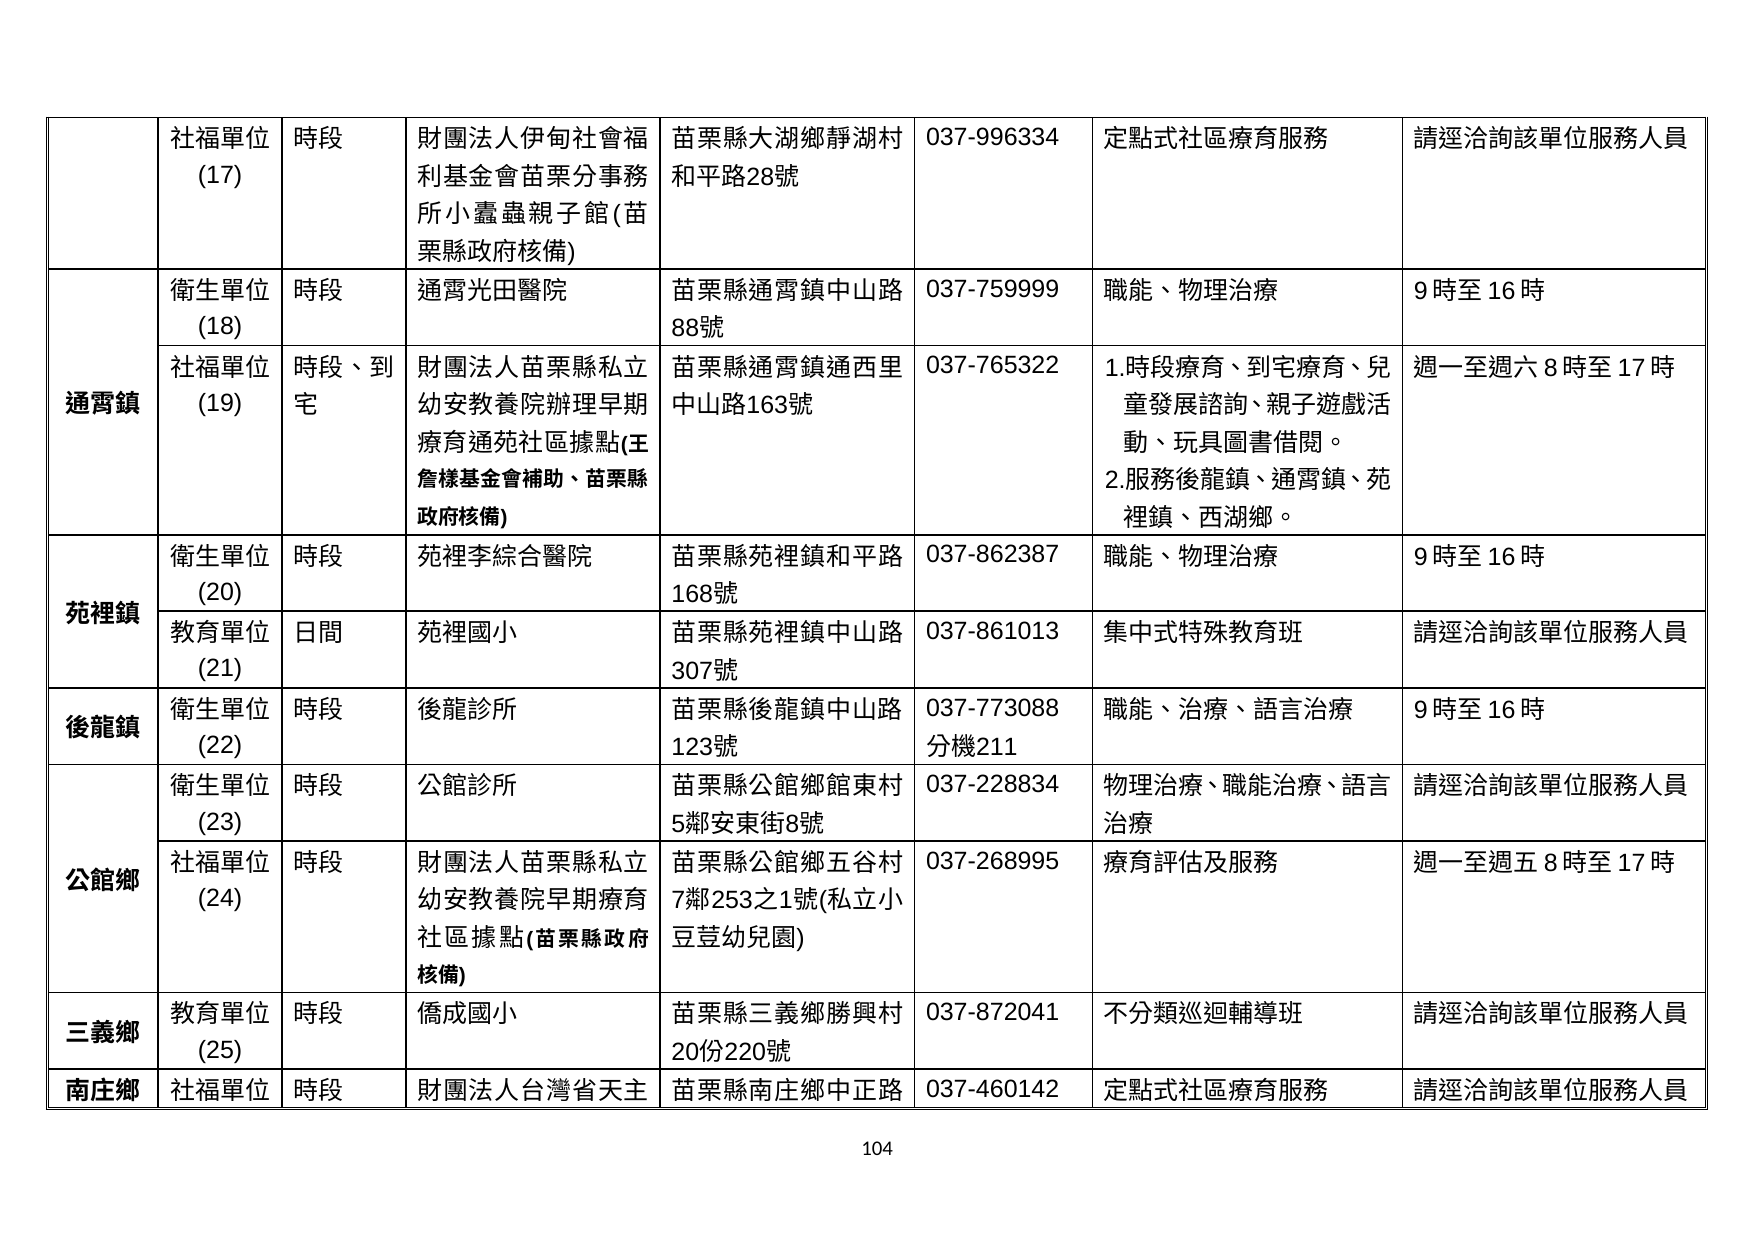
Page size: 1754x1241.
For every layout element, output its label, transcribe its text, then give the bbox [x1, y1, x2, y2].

table_cell 苗栗縣三義鄉勝興村20份220號 [661, 993, 914, 1068]
table_cell 037-765322 [915, 346, 1092, 534]
table_cell 物理治療、職能治療、語言治療 [1093, 765, 1402, 840]
table_cell 苗栗縣通霄鎮通西里中山路163號 [661, 346, 914, 534]
table_cell 時段 [283, 536, 405, 610]
table_cell 定點式社區療育服務 [1093, 1070, 1402, 1107]
table_cell 苑裡國小 [407, 612, 659, 687]
table_cell 職能、治療、語言治療 [1093, 689, 1402, 763]
table_cell 教育單位(25) [159, 993, 281, 1068]
table_cell 時段、到宅 [283, 346, 405, 534]
table_cell 三義鄉 [49, 993, 157, 1068]
table_cell 時段 [283, 1070, 405, 1107]
table_cell 苗栗縣大湖鄉靜湖村和平路28號 [661, 118, 914, 268]
table_cell 日間 [283, 612, 405, 687]
table_cell 苑裡鎮 [49, 536, 157, 687]
table_cell 財團法人苗栗縣私立幼安教養院辦理早期療育通苑社區據點(王詹樣基金會補助、苗栗縣政府核備) [407, 346, 659, 534]
table_cell 南庄鄉 [49, 1070, 157, 1107]
table_cell 通霄光田醫院 [407, 270, 659, 345]
table_cell 苗栗縣苑裡鎮和平路168號 [661, 536, 914, 610]
table_cell 衛生單位(23) [159, 765, 281, 840]
table_cell 請逕洽詢該單位服務人員 [1403, 118, 1705, 268]
table_cell 通霄鎮 [49, 270, 157, 534]
table_cell 請逕洽詢該單位服務人員 [1403, 1070, 1705, 1107]
table_cell 苑裡李綜合醫院 [407, 536, 659, 610]
table_cell 衛生單位(18) [159, 270, 281, 345]
table_cell 037-228834 [915, 765, 1092, 840]
table_cell 時段 [283, 270, 405, 345]
table_cell 社福單位 [159, 1070, 281, 1107]
table_cell 時段 [283, 842, 405, 992]
table_cell 請逕洽詢該單位服務人員 [1403, 993, 1705, 1068]
table_cell 9時至16時 [1403, 689, 1705, 763]
table_cell 037-862387 [915, 536, 1092, 610]
table_cell 時段 [283, 993, 405, 1068]
table_cell 公館鄉 [49, 765, 157, 992]
table_cell 037-759999 [915, 270, 1092, 345]
table_cell 時段 [283, 765, 405, 840]
table_cell 037-996334 [915, 118, 1092, 268]
table_cell 時段 [283, 118, 405, 268]
table_cell 僑成國小 [407, 993, 659, 1068]
table_cell 社福單位(24) [159, 842, 281, 992]
table_cell 衛生單位(22) [159, 689, 281, 763]
table_cell 集中式特殊教育班 [1093, 612, 1402, 687]
table_cell 苗栗縣通霄鎮中山路88號 [661, 270, 914, 345]
table_cell 定點式社區療育服務 [1093, 118, 1402, 268]
table_cell 時段 [283, 689, 405, 763]
table_cell 9時至16時 [1403, 536, 1705, 610]
table_cell 9時至16時 [1403, 270, 1705, 345]
table_cell 週一至週六8時至17時 [1403, 346, 1705, 534]
table_cell 1.時段療育、到宅療育、兒童發展諮詢、親子遊戲活動、玩具圖書借閱。 2.服務後龍鎮、通霄鎮、苑裡鎮、西湖鄉。 [1093, 346, 1402, 534]
table_cell 後龍鎮 [49, 689, 157, 763]
table_cell 037-460142 [915, 1070, 1092, 1107]
table_cell 教育單位(21) [159, 612, 281, 687]
table_cell [49, 118, 157, 268]
table_cell 苗栗縣苑裡鎮中山路307號 [661, 612, 914, 687]
table_cell 請逕洽詢該單位服務人員 [1403, 765, 1705, 840]
table_cell 苗栗縣公館鄉五谷村7鄰253之1號(私立小豆荳幼兒園) [661, 842, 914, 992]
table_cell 不分類巡迴輔導班 [1093, 993, 1402, 1068]
table_cell 財團法人伊甸社會福利基金會苗栗分事務所小蠹蟲親子館(苗栗縣政府核備) [407, 118, 659, 268]
table_cell 職能、物理治療 [1093, 270, 1402, 345]
table_cell 請逕洽詢該單位服務人員 [1403, 612, 1705, 687]
table_cell 苗栗縣公館鄉館東村5鄰安東街8號 [661, 765, 914, 840]
table_cell 療育評估及服務 [1093, 842, 1402, 992]
table_cell 037-861013 [915, 612, 1092, 687]
table_cell 社福單位(17) [159, 118, 281, 268]
table_cell 職能、物理治療 [1093, 536, 1402, 610]
table_cell 社福單位(19) [159, 346, 281, 534]
table_cell 037-872041 [915, 993, 1092, 1068]
table_cell 財團法人苗栗縣私立幼安教養院早期療育社區據點(苗栗縣政府核備) [407, 842, 659, 992]
table_cell 公館診所 [407, 765, 659, 840]
table_cell 苗栗縣南庄鄉中正路 [661, 1070, 914, 1107]
table_cell 苗栗縣後龍鎮中山路123號 [661, 689, 914, 763]
table_cell 衛生單位(20) [159, 536, 281, 610]
table_cell 037-268995 [915, 842, 1092, 992]
table_cell 037-773088 分機211 [915, 689, 1092, 763]
table_cell 週一至週五8時至17時 [1403, 842, 1705, 992]
table_cell 後龍診所 [407, 689, 659, 763]
table_cell 財團法人台灣省天主 [407, 1070, 659, 1107]
